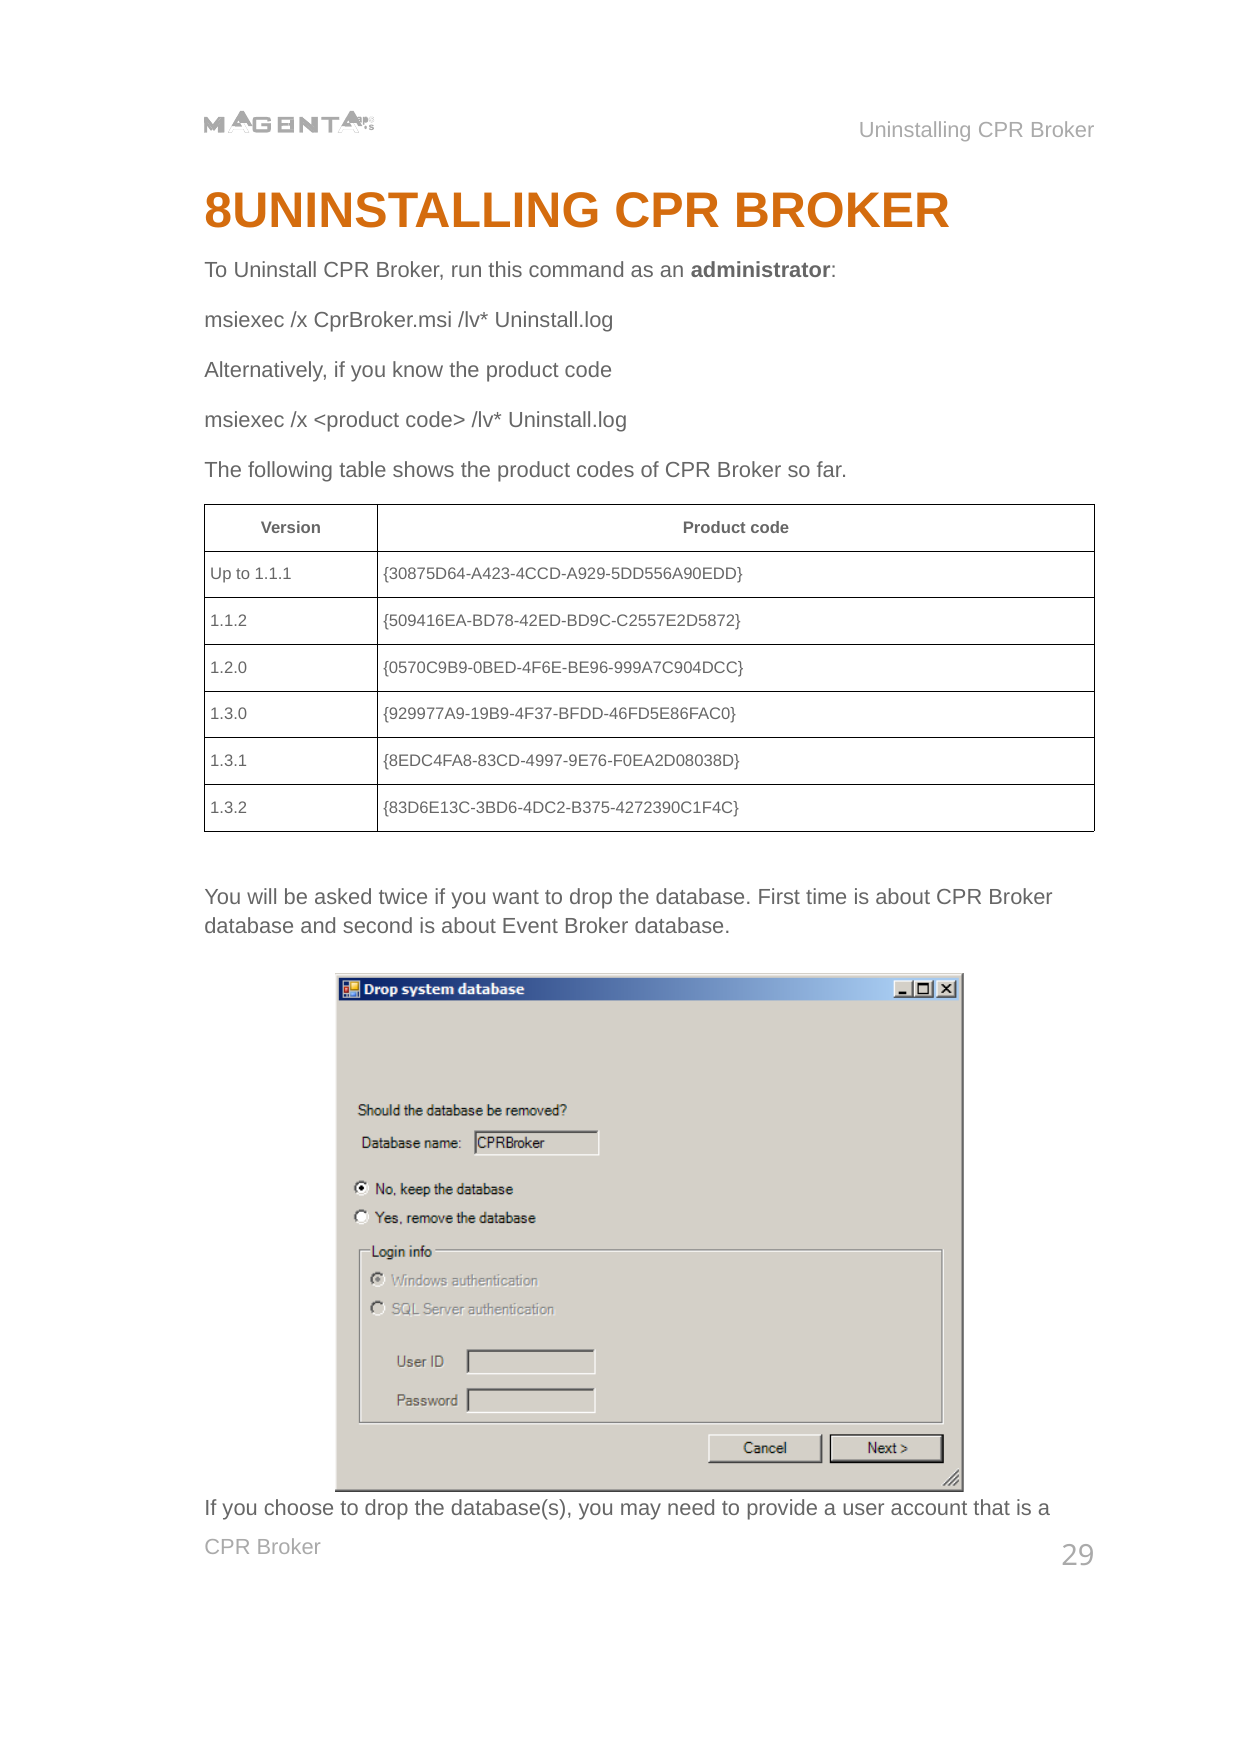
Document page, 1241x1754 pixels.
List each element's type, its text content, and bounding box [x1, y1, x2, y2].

picture [335, 973, 964, 1492]
text If you choose to drop the database(s), you may need to provide a user account that is a [204, 960, 1094, 1521]
table_cell {509416EA-BD78-42ED-BD9C-C2557E2D5872} [378, 598, 1094, 644]
table_header Product code [378, 505, 1094, 551]
text msiexec /x <product code> /lv* Uninstall.log [204, 404, 1094, 433]
table_cell {0570C9B9-0BED-4F6E-BE96-999A7C904DCC} [378, 645, 1094, 691]
text To Uninstall CPR Broker, run this command as an administrator: [204, 254, 1094, 283]
table_cell {8EDC4FA8-83CD-4997-9E76-F0EA2D08038D} [378, 738, 1094, 784]
table_cell 1.3.1 [205, 738, 377, 784]
text The following table shows the product codes of CPR Broker so far. [204, 454, 1094, 483]
table_cell {929977A9-19B9-4F37-BFDD-46FD5E86FAC0} [378, 692, 1094, 737]
table_header Version [205, 505, 377, 551]
subtitle Uninstalling CPR Broker [204, 181, 1094, 239]
table_cell 1.1.2 [205, 598, 377, 644]
table_cell 1.3.2 [205, 785, 377, 831]
table_cell {83D6E13C-3BD6-4DC2-B375-4272390C1F4C} [378, 785, 1094, 831]
table_cell {30875D64-A423-4CCD-A929-5DD556A90EDD} [378, 552, 1094, 597]
text You will be asked twice if you want to drop the database. First time is about CPR Broker database and second is about Event Broker database. [204, 881, 1094, 939]
text msiexec /x CprBroker.msi /lv* Uninstall.log [204, 304, 1094, 333]
table_cell 1.2.0 [205, 645, 377, 691]
text Alternatively, if you know the product code [204, 354, 1094, 383]
table_cell Up to 1.1.1 [205, 552, 377, 597]
table_cell 1.3.0 [205, 692, 377, 737]
